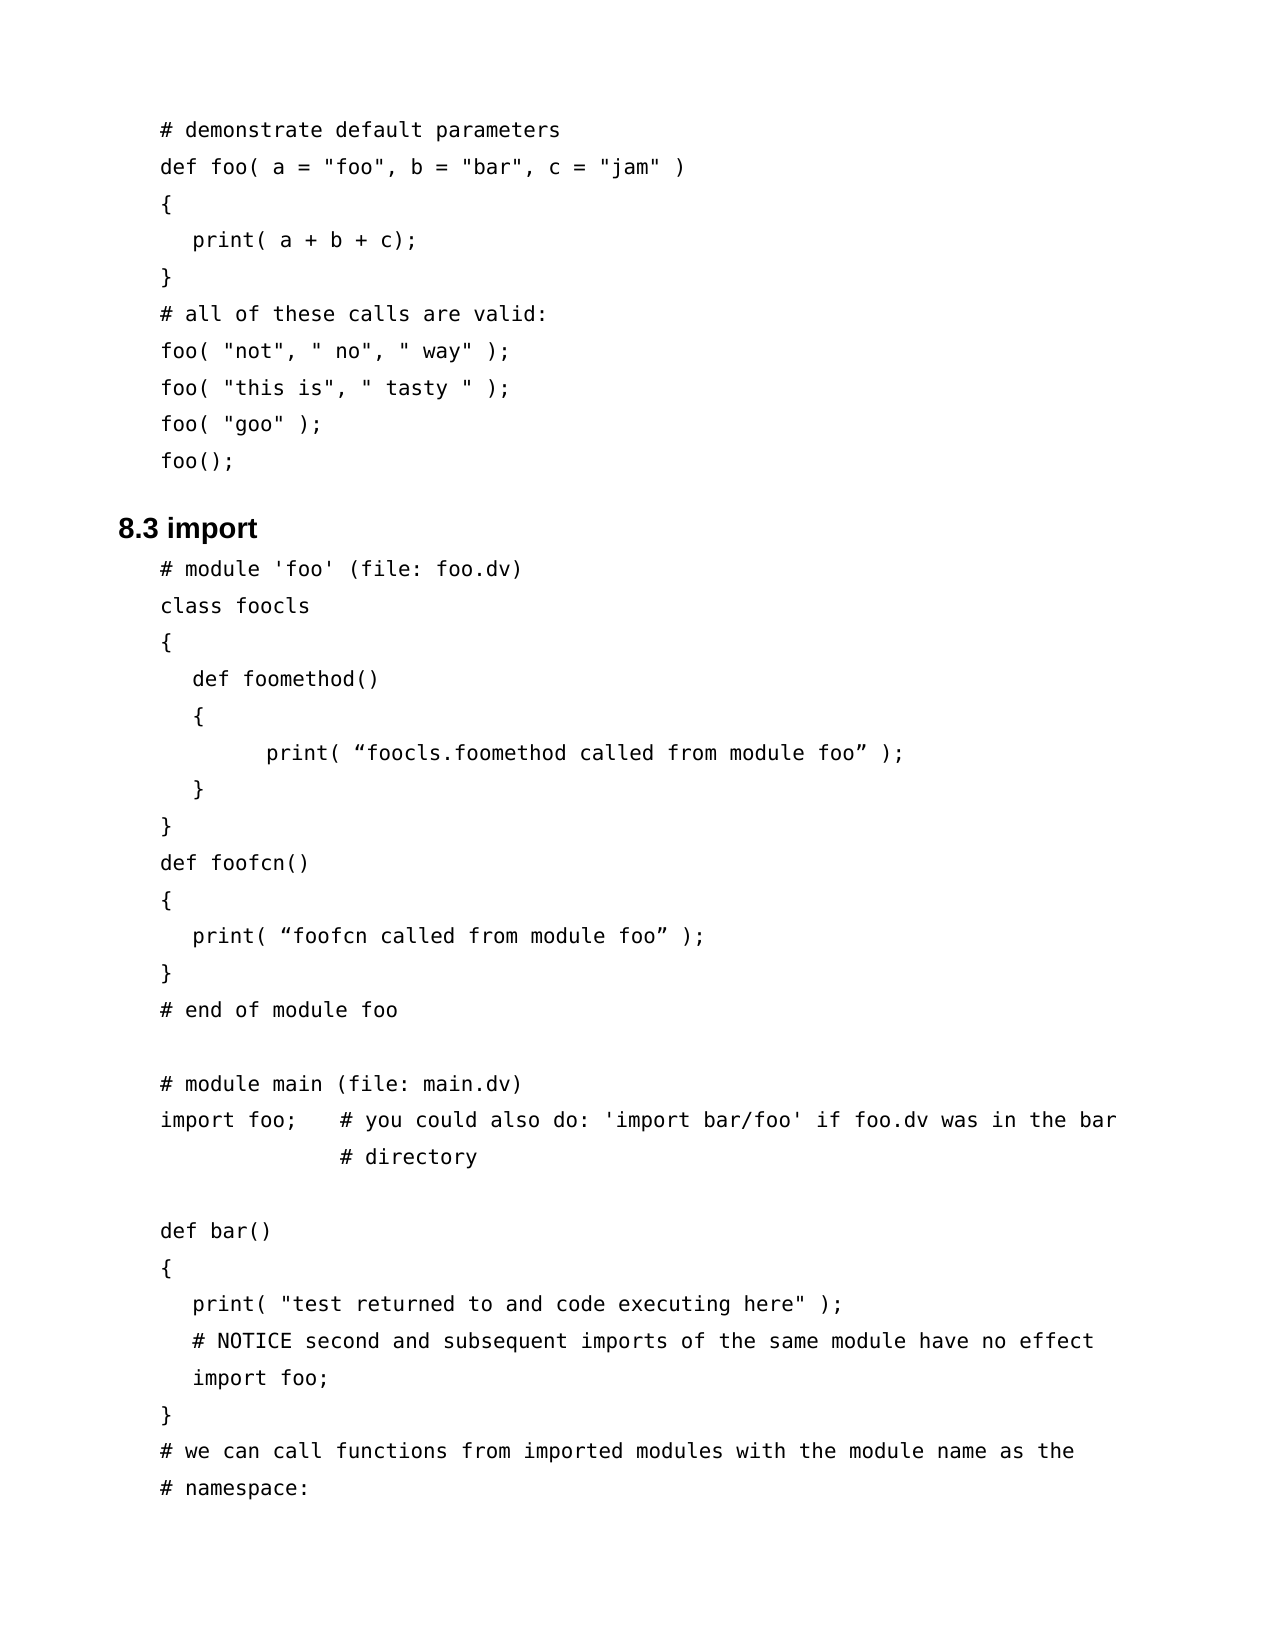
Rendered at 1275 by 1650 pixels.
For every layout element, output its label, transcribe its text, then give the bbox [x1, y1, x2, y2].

text class foocls [118, 594, 1157, 618]
text # module main (file: main.dv) [118, 1072, 1157, 1096]
text } [118, 961, 1157, 986]
text foo( "not", " no", " way" ); [118, 339, 1157, 363]
text def foomethod() [118, 667, 1157, 691]
text foo( "this is", " tasty " ); [118, 376, 1157, 400]
text def foofcn() [118, 851, 1157, 875]
text # namespace: [118, 1476, 1157, 1500]
text # all of these calls are valid: [118, 302, 1157, 326]
text import foo; # you could also do: 'import bar/foo' if foo.dv was in the bar [118, 1108, 1157, 1133]
text # directory [118, 1145, 1157, 1169]
text } [118, 1403, 1157, 1427]
text print( “foocls.foomethod called from module foo” ); [118, 741, 1157, 765]
text print( a + b + c); [118, 228, 1157, 253]
text { [118, 192, 1157, 216]
text # end of module foo [118, 998, 1157, 1022]
subtitle 8.3 import [118, 511, 1157, 544]
text def bar() [118, 1219, 1157, 1243]
text print( “foofcn called from module foo” ); [118, 924, 1157, 949]
text foo(); [118, 449, 1157, 473]
text foo( "goo" ); [118, 412, 1157, 437]
text } [118, 814, 1157, 838]
text def foo( a = "foo", b = "bar", c = "jam" ) [118, 155, 1157, 179]
text # we can call functions from imported modules with the module name as the [118, 1439, 1157, 1464]
text } [118, 265, 1157, 289]
text { [118, 630, 1157, 655]
text print( "test returned to and code executing here" ); [118, 1292, 1157, 1317]
text # NOTICE second and subsequent imports of the same module have no effect [118, 1329, 1157, 1353]
text { [118, 888, 1157, 912]
text { [118, 704, 1157, 728]
text # demonstrate default parameters [118, 118, 1157, 142]
text } [118, 777, 1157, 802]
text # module 'foo' (file: foo.dv) [118, 557, 1157, 581]
text import foo; [118, 1366, 1157, 1390]
text { [118, 1256, 1157, 1280]
